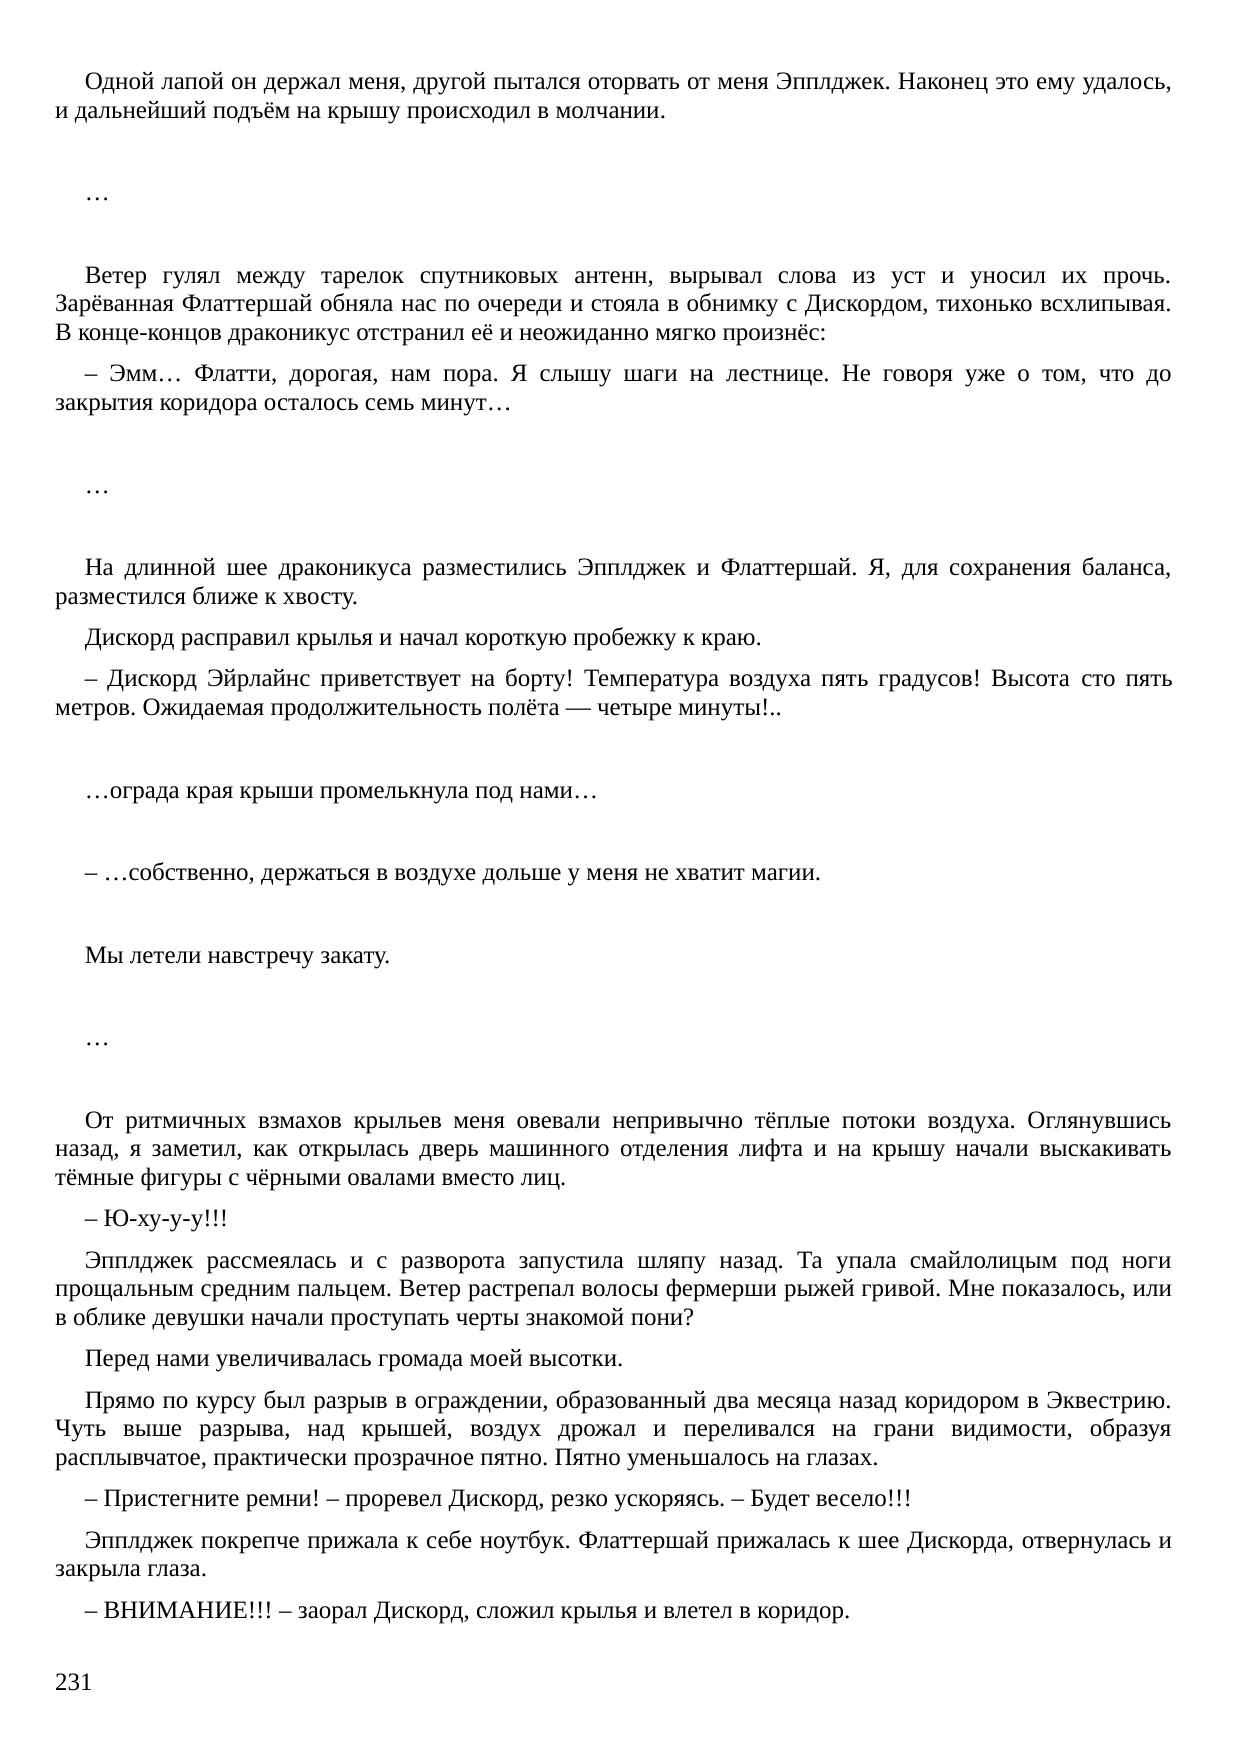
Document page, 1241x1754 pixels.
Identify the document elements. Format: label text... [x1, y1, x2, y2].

text Дискорд расправил крылья и начал короткую пробежку к краю. [55, 622, 1173, 651]
text Эпплджек покрепче прижала к себе ноутбук. Флаттершай прижалась к шее Дискорда, отвернулась и закрыла глаза. [55, 1525, 1173, 1582]
text – ВНИМАНИЕ!!! – заорал Дискорд, сложил крылья и влетел в коридор. [55, 1595, 1173, 1623]
text Эпплджек рассмеялась и с разворота запустила шляпу назад. Та упала смайлолицым под ноги прощальным средним пальцем. Ветер растрепал волосы фермерши рыжей гривой. Мне показалось, или в облике девушки начали проступать черты знакомой пони? [55, 1245, 1173, 1331]
text Прямо по курсу был разрыв в ограждении, образованный два месяца назад коридором в Эквестрию. Чуть выше разрыва, над крышей, воздух дрожал и переливался на грани видимости, образуя расплывчатое, практически прозрачное пятно. Пятно уменьшалось на глазах. [55, 1385, 1173, 1471]
text От ритмичных взмахов крыльев меня овевали непривычно тёплые потоки воздуха. Оглянувшись назад, я заметил, как открылась дверь машинного отделения лифта и на крышу начали выскакивать тёмные фигуры с чёрными овалами вместо лиц. [55, 1105, 1173, 1191]
text – Пристегните ремни! – проревел Дискорд, резко ускоряясь. – Будет весело!!! [55, 1483, 1173, 1512]
text На длинной шее драконикуса разместились Эпплджек и Флаттершай. Я, для сохранения баланса, разместился ближе к хвосту. [55, 552, 1173, 610]
text – Ю-ху-у-у!!! [55, 1203, 1173, 1232]
text … [55, 470, 1173, 498]
text Ветер гулял между тарелок спутниковых антенн, вырывал слова из уст и уносил их прочь. Зарёванная Флаттершай обняла нас по очереди и стояла в обнимку с Дискордом, тихонько всхлипывая. В конце-концов драконикус отстранил её и неожиданно мягко произнёс: [55, 260, 1173, 346]
text – …собственно, держаться в воздухе дольше у меня не хватит магии. [55, 857, 1173, 886]
text Одной лапой он держал меня, другой пытался оторвать от меня Эпплджек. Наконец это ему удалось, и дальнейший подъём на крышу происходил в молчании. [55, 66, 1173, 123]
text … [55, 1022, 1173, 1051]
text … [55, 177, 1173, 206]
text Мы летели навстречу закату. [55, 940, 1173, 968]
text …ограда края крыши промелькнула под нами… [55, 775, 1173, 803]
text Перед нами увеличивалась громада моей высотки. [55, 1343, 1173, 1372]
text – Дискорд Эйрлайнс приветствует на борту! Температура воздуха пять градусов! Высота сто пять метров. Ожидаемая продолжительность полёта — четыре минуты!.. [55, 663, 1173, 721]
text – Эмм… Флатти, дорогая, нам пора. Я слышу шаги на лестнице. Не говоря уже о том, что до закрытия коридора осталось семь минут… [55, 358, 1173, 416]
